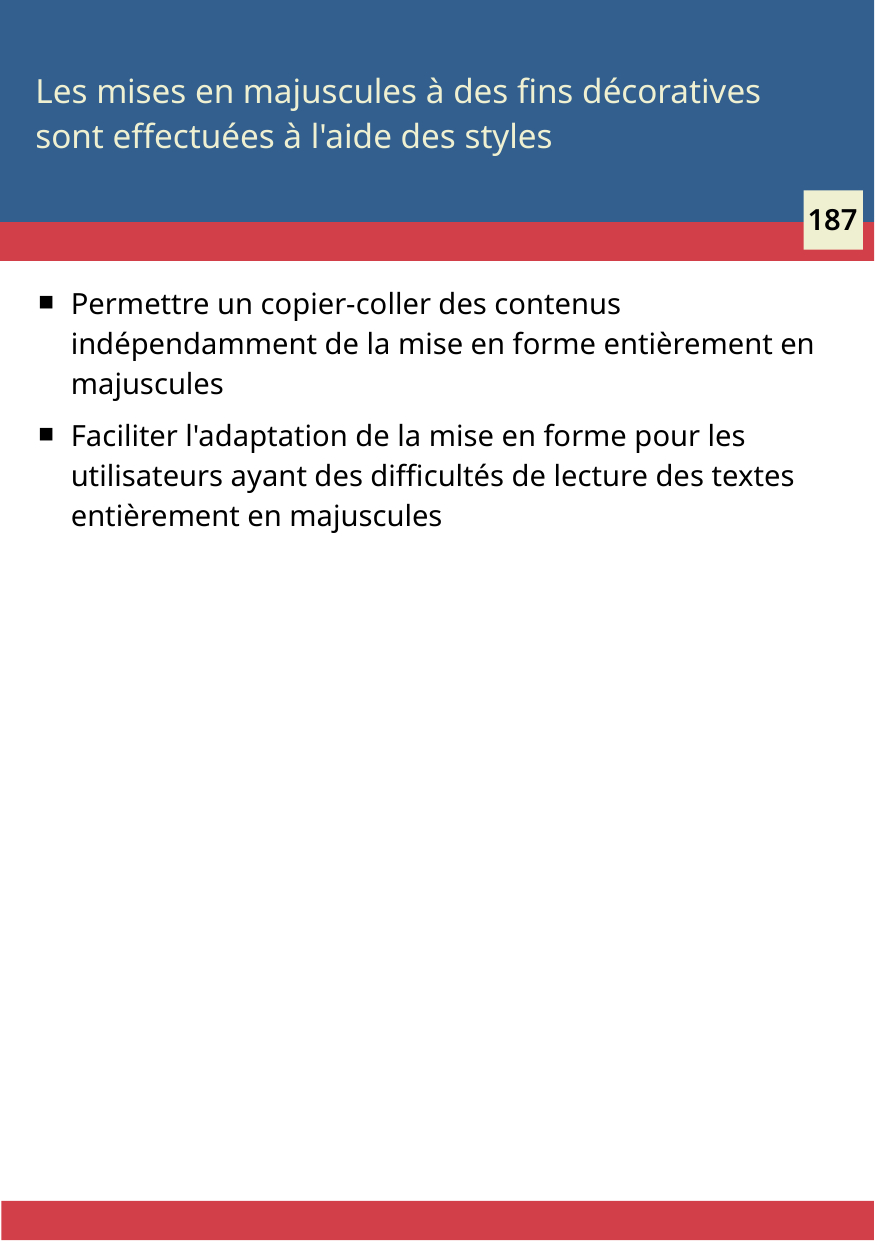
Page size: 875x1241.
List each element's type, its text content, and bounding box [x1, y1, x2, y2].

title Les mises en majuscules à des fins décoratives sont effectuées à l'aide des styles [35, 13, 839, 213]
text_box 187 [803, 188, 863, 249]
list Permettre un copier-coller des contenus indépendamment de la mise en forme entièrement en majuscules Faciliter l'adaptation de la mise en forme pour les utilisateurs ayant des difficultés de lecture des textes entièrement en majuscules [23, 283, 839, 1111]
